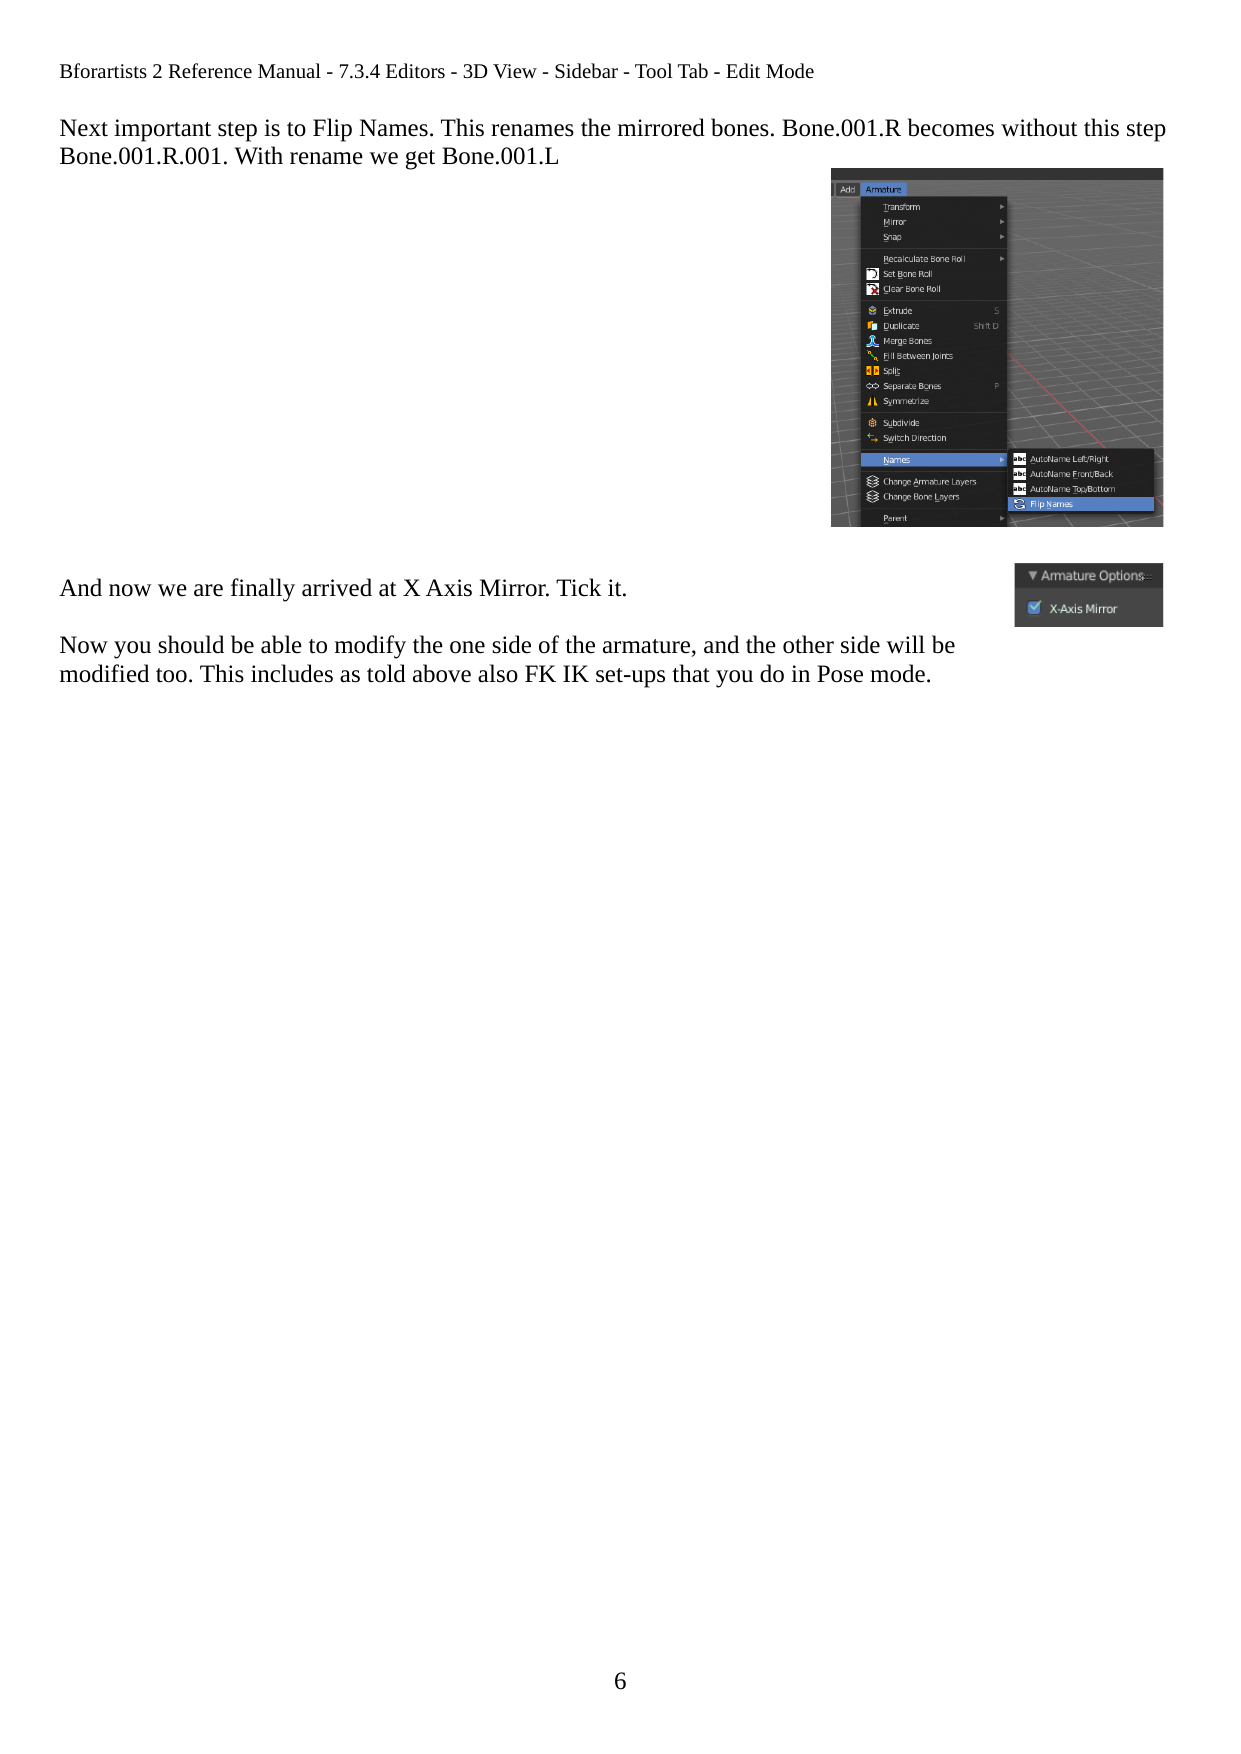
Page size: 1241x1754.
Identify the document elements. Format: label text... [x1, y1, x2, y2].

picture [1014, 563, 1164, 627]
text Next important step is to Flip Names. This renames the mirrored bones. Bone.001.R becomes without this step Bone.001.R.001. With rename we get Bone.001.L [59, 113, 1181, 170]
picture [831, 168, 1164, 527]
text Now you should be able to modify the one side of the armature, and the other side will be modified too. This includes as told above also FK IK set-ups that you do in Pose mode. [59, 630, 1181, 688]
text And now we are finally arrived at X Axis Mirror. Tick it. [59, 573, 1014, 601]
